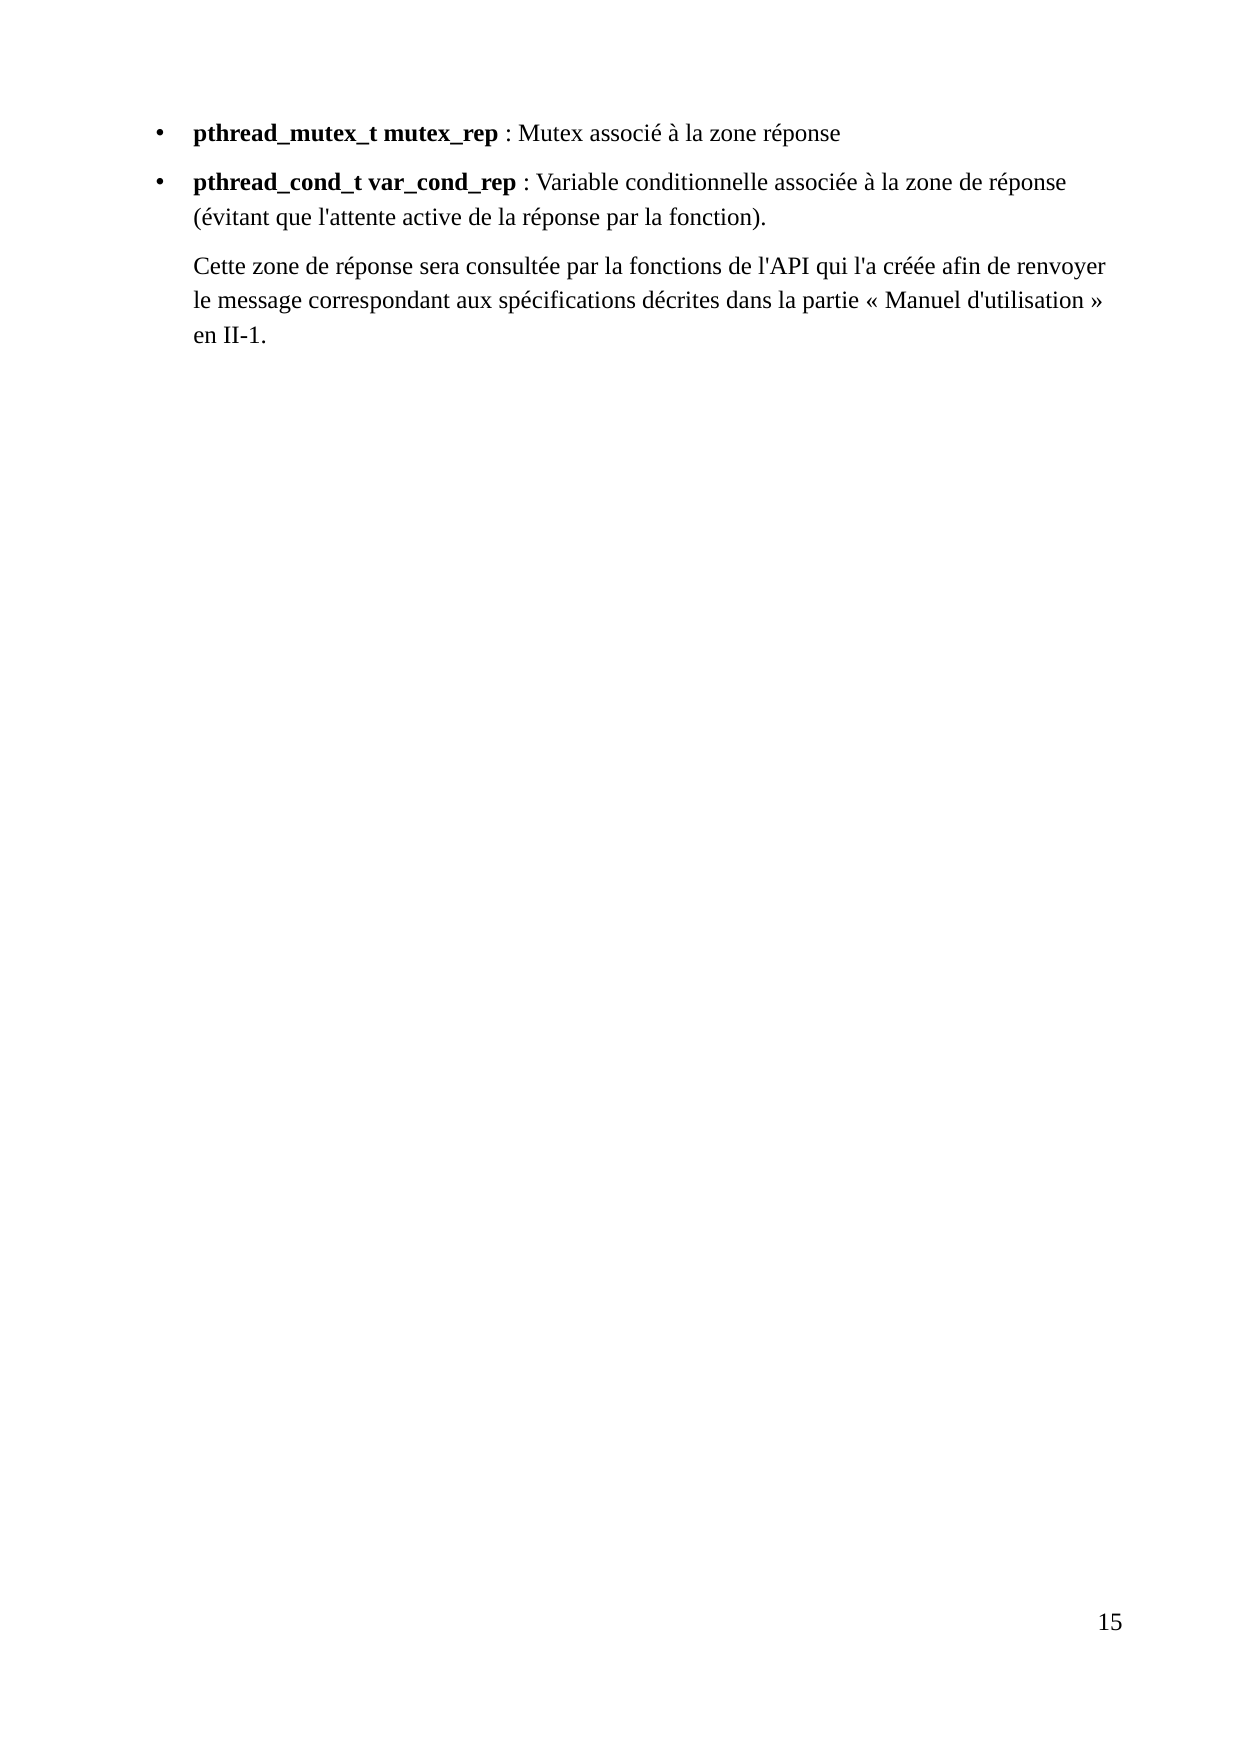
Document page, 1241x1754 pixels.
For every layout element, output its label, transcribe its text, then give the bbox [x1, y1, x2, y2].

list Cette zone de réponse sera consultée par la fonctions de l'API qui l'a créée afin de renvoyer le message correspondant aux spécifications décrites dans la partie « Manuel d'utilisation » en II-1. [156, 251, 1122, 348]
list pthread_mutex_t mutex_rep : Mutex associé à la zone réponse [156, 118, 1122, 147]
list pthread_cond_t var_cond_rep : Variable conditionnelle associée à la zone de réponse (évitant que l'attente active de la réponse par la fonction). [156, 167, 1122, 230]
